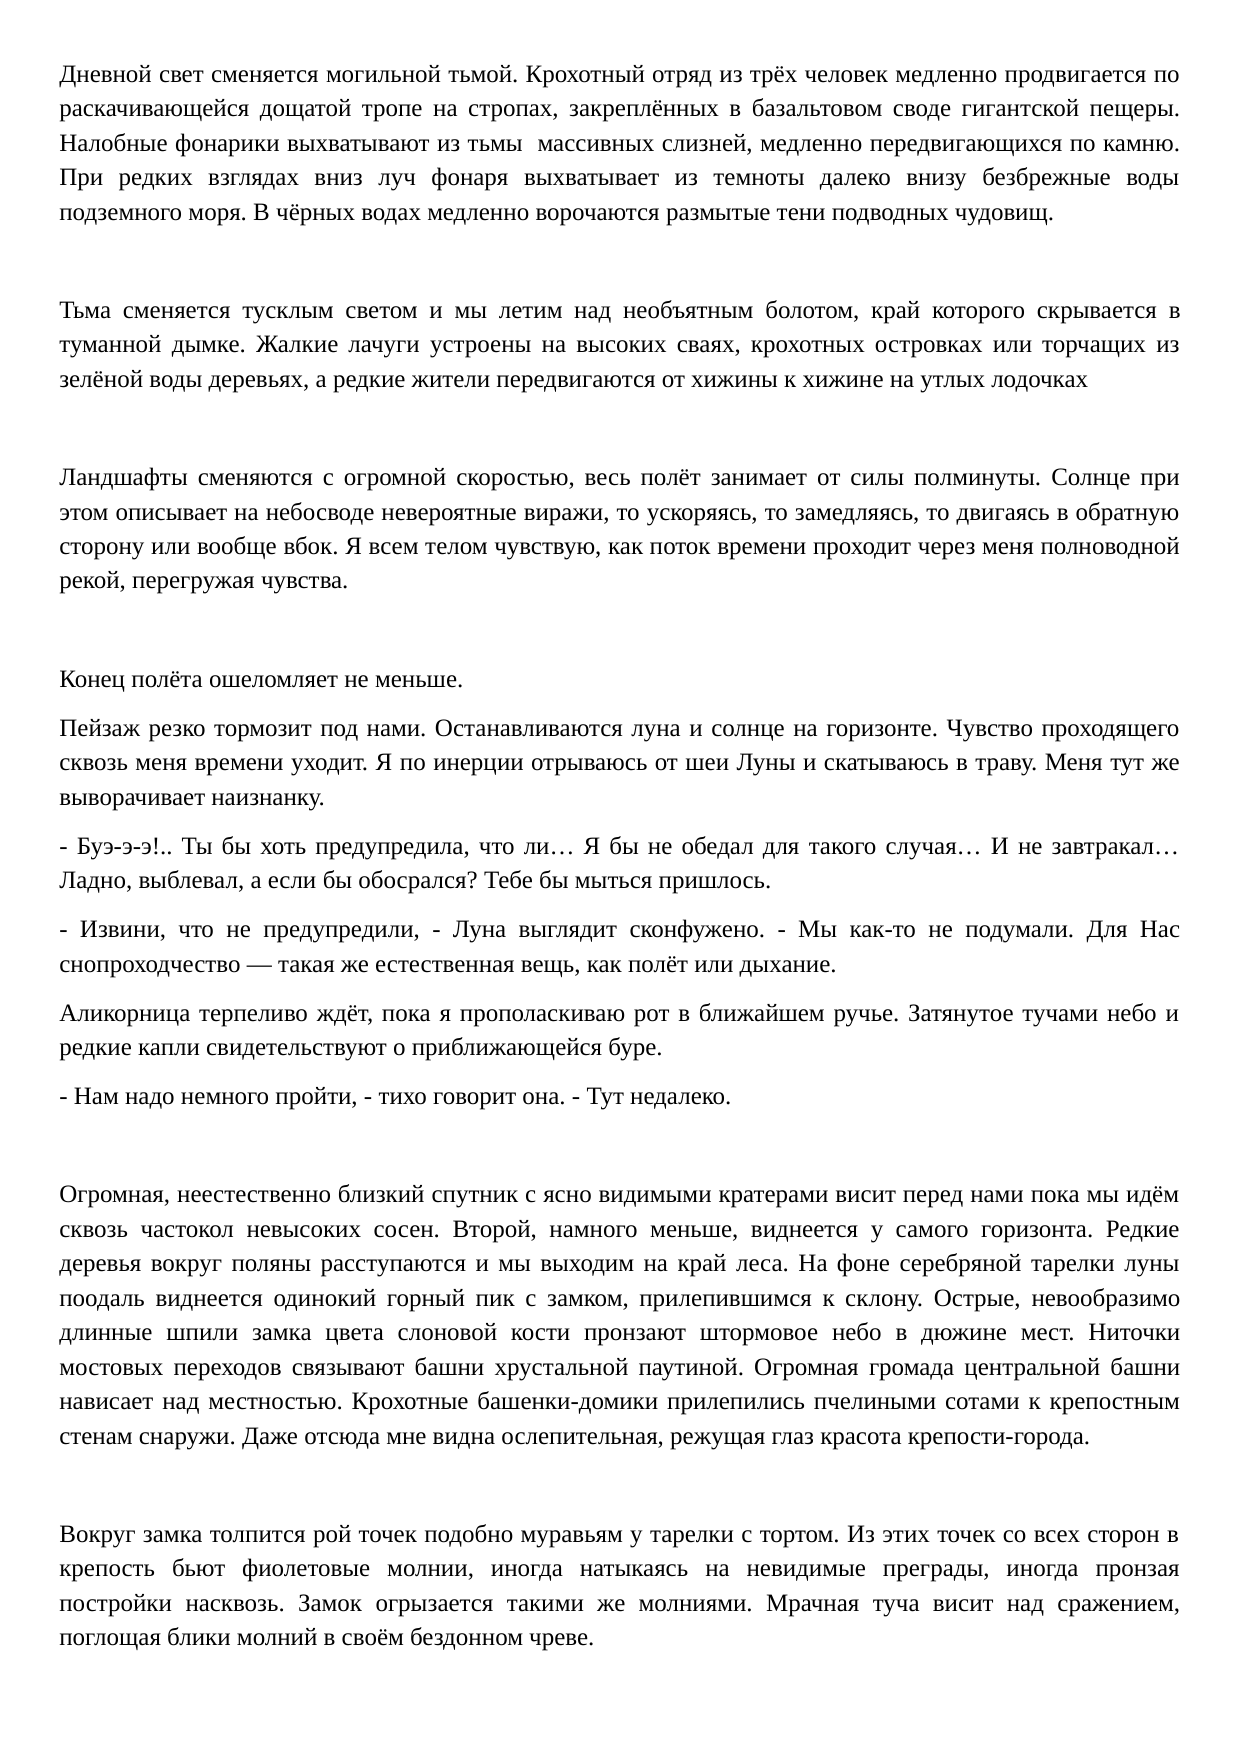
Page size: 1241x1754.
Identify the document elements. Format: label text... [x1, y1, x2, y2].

text Огромная, неестественно близкий спутник с ясно видимыми кратерами висит перед нами пока мы идём сквозь частокол невысоких сосен. Второй, намного меньше, виднеется у самого горизонта. Редкие деревья вокруг поляны расступаются и мы выходим на край леса. На фоне серебряной тарелки луны поодаль виднеется одинокий горный пик с замком, прилепившимся к склону. Острые, невообразимо длинные шпили замка цвета слоновой кости пронзают штормовое небо в дюжине мест. Ниточки мостовых переходов связывают башни хрустальной паутиной. Огромная громада центральной башни нависает над местностью. Крохотные башенки-домики прилепились пчелиными сотами к крепостным стенам снаружи. Даже отсюда мне видна ослепительная, режущая глаз красота крепости-города. [59, 1179, 1181, 1450]
text - Буэ-э-э!.. Ты бы хоть предупредила, что ли… Я бы не обедал для такого случая… И не завтракал… Ладно, выблевал, а если бы обосрался? Тебе бы мыться пришлось. [59, 831, 1181, 894]
text Аликорница терпеливо ждёт, пока я прополаскиваю рот в ближайшем ручье. Затянутое тучами небо и редкие капли свидетельствуют о приближающейся буре. [59, 998, 1181, 1061]
text Ландшафты сменяются с огромной скоростью, весь полёт занимает от силы полминуты. Солнце при этом описывает на небосводе невероятные виражи, то ускоряясь, то замедляясь, то двигаясь в обратную сторону или вообще вбок. Я всем телом чувствую, как поток времени проходит через меня полноводной рекой, перегружая чувства. [59, 462, 1181, 594]
text Дневной свет сменяется могильной тьмой. Крохотный отряд из трёх человек медленно продвигается по раскачивающейся дощатой тропе на стропах, закреплённых в базальтовом своде гигантской пещеры. Налобные фонарики выхватывают из тьмы массивных слизней, медленно передвигающихся по камню. При редких взглядах вниз луч фонаря выхватывает из темноты далеко внизу безбрежные воды подземного моря. В чёрных водах медленно ворочаются размытые тени подводных чудовищ. [59, 59, 1181, 226]
text Тьма сменяется тусклым светом и мы летим над необъятным болотом, край которого скрывается в туманной дымке. Жалкие лачуги устроены на высоких сваях, крохотных островках или торчащих из зелёной воды деревьях, а редкие жители передвигаются от хижины к хижине на утлых лодочках [59, 295, 1181, 393]
text - Извини, что не предупредили, - Луна выглядит сконфужено. - Мы как-то не подумали. Для Нас снопроходчество — такая же естественная вещь, как полёт или дыхание. [59, 914, 1181, 978]
text Пейзаж резко тормозит под нами. Останавливаются луна и солнце на горизонте. Чувство проходящего сквозь меня времени уходит. Я по инерции отрываюсь от шеи Луны и скатываюсь в траву. Меня тут же выворачивает наизнанку. [59, 713, 1181, 811]
text - Нам надо немного пройти, - тихо говорит она. - Тут недалеко. [59, 1081, 1181, 1110]
text Конец полёта ошеломляет не меньше. [59, 664, 1181, 692]
text Вокруг замка толпится рой точек подобно муравьям у тарелки с тортом. Из этих точек со всех сторон в крепость бьют фиолетовые молнии, иногда натыкаясь на невидимые преграды, иногда пронзая постройки насквозь. Замок огрызается такими же молниями. Мрачная туча висит над сражением, поглощая блики молний в своём бездонном чреве. [59, 1519, 1181, 1651]
